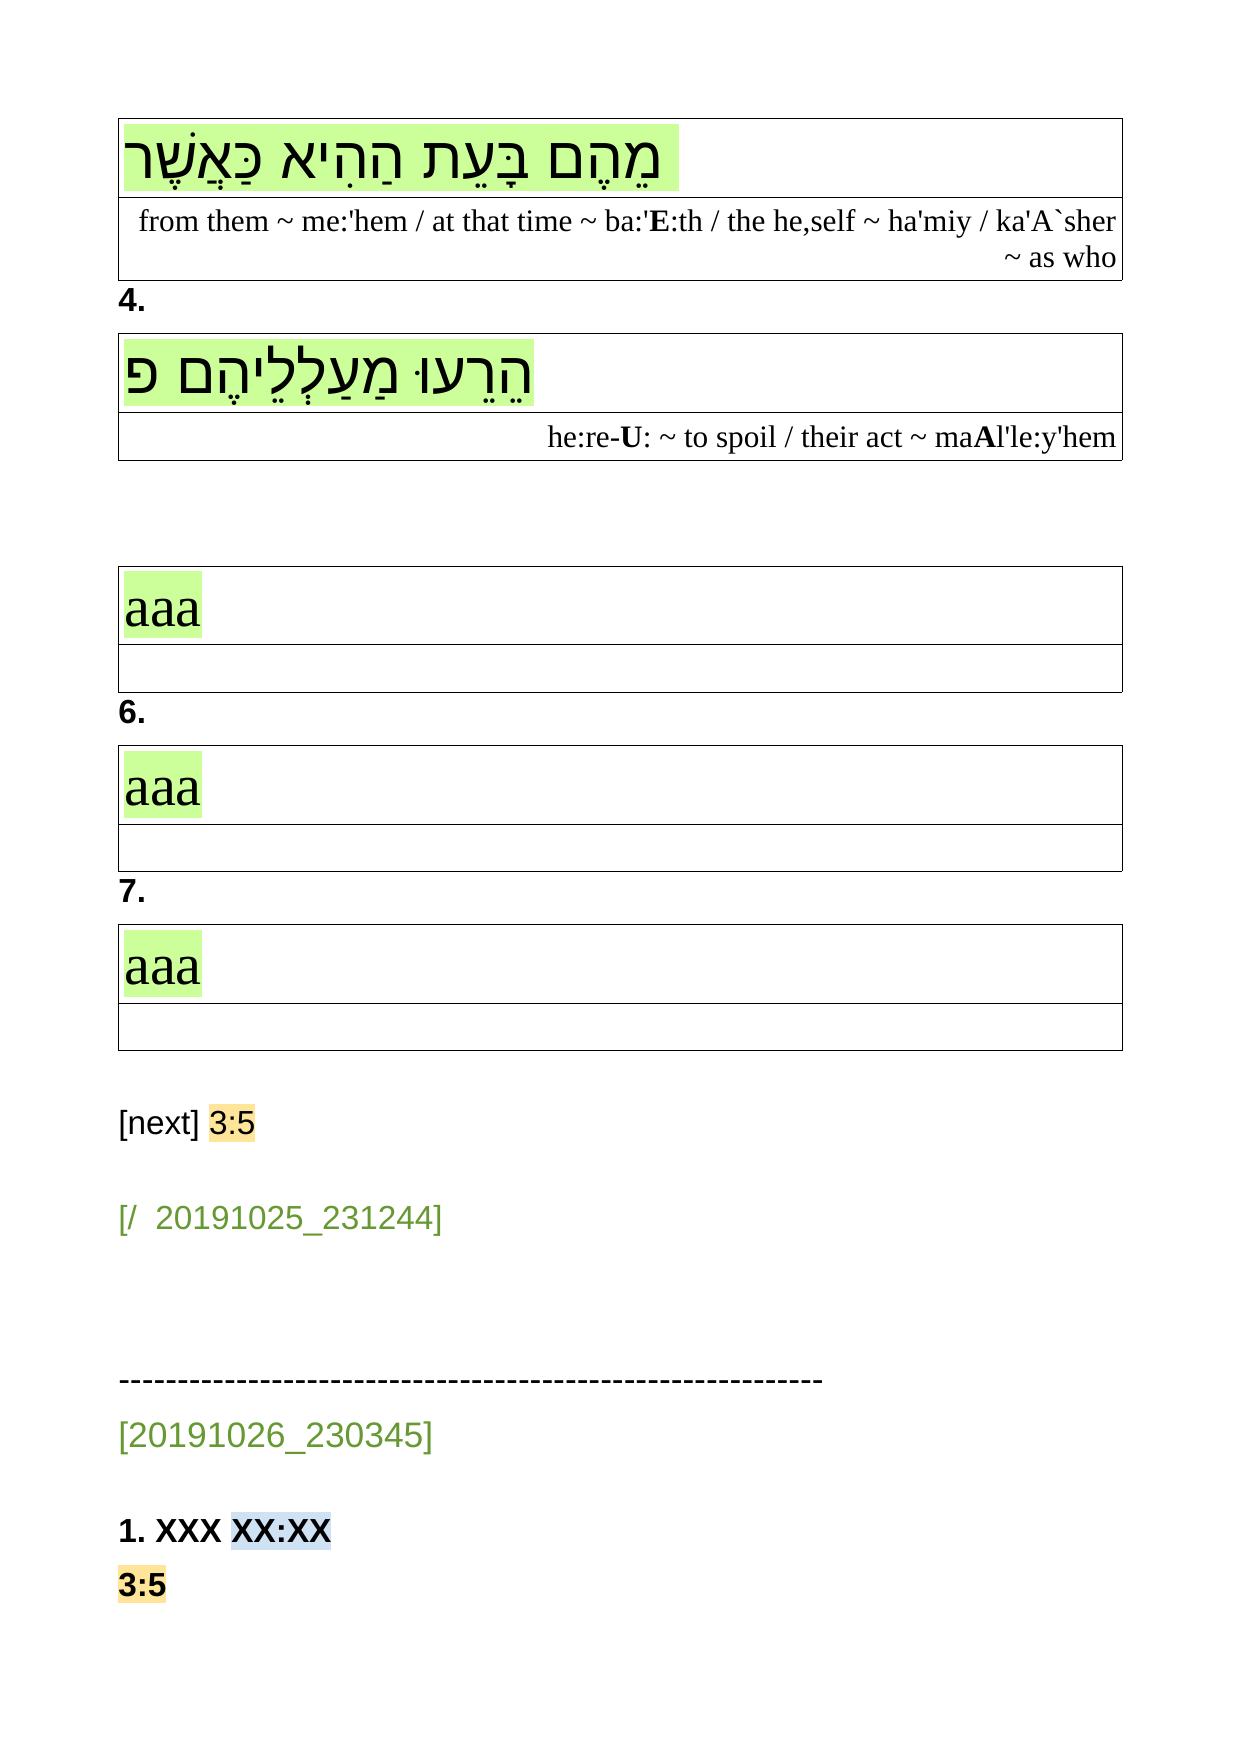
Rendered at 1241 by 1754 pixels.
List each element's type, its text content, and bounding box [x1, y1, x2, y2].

table_header aaa [119, 746, 1122, 823]
text 1. XXX XX:XX [118, 1512, 1122, 1550]
text [next] 3:5 [118, 1103, 1122, 1142]
text 7. [118, 872, 1122, 909]
text 3:5 [118, 1564, 1122, 1603]
text 4. [118, 281, 1122, 319]
table_header מֵהֶם בָּעֵת הַהִיא כַּאֲשֶׁר [119, 119, 1122, 197]
table_cell [119, 1004, 1122, 1050]
table_header aaa [119, 925, 1122, 1003]
table_header aaa [119, 567, 1122, 644]
text [20191026_230345] [118, 1414, 1122, 1455]
text ------------------------------------------------------------ [118, 1358, 1122, 1399]
table_cell [119, 825, 1122, 871]
text [/ 20191025_231244] [118, 1198, 1122, 1236]
table_cell [119, 645, 1122, 692]
text 6. [118, 693, 1122, 730]
table_cell he:re-U: ~ to spoil / their act ~ maAl'le:y'hem [119, 413, 1122, 459]
table_header הֵרֵעוּ מַעַלְלֵיהֶם פ [119, 334, 1122, 412]
table_cell from them ~ me:'hem / at that time ~ ba:'E:th / the he,self ~ ha'miy / ka'A`sher ~ as who [119, 198, 1122, 280]
